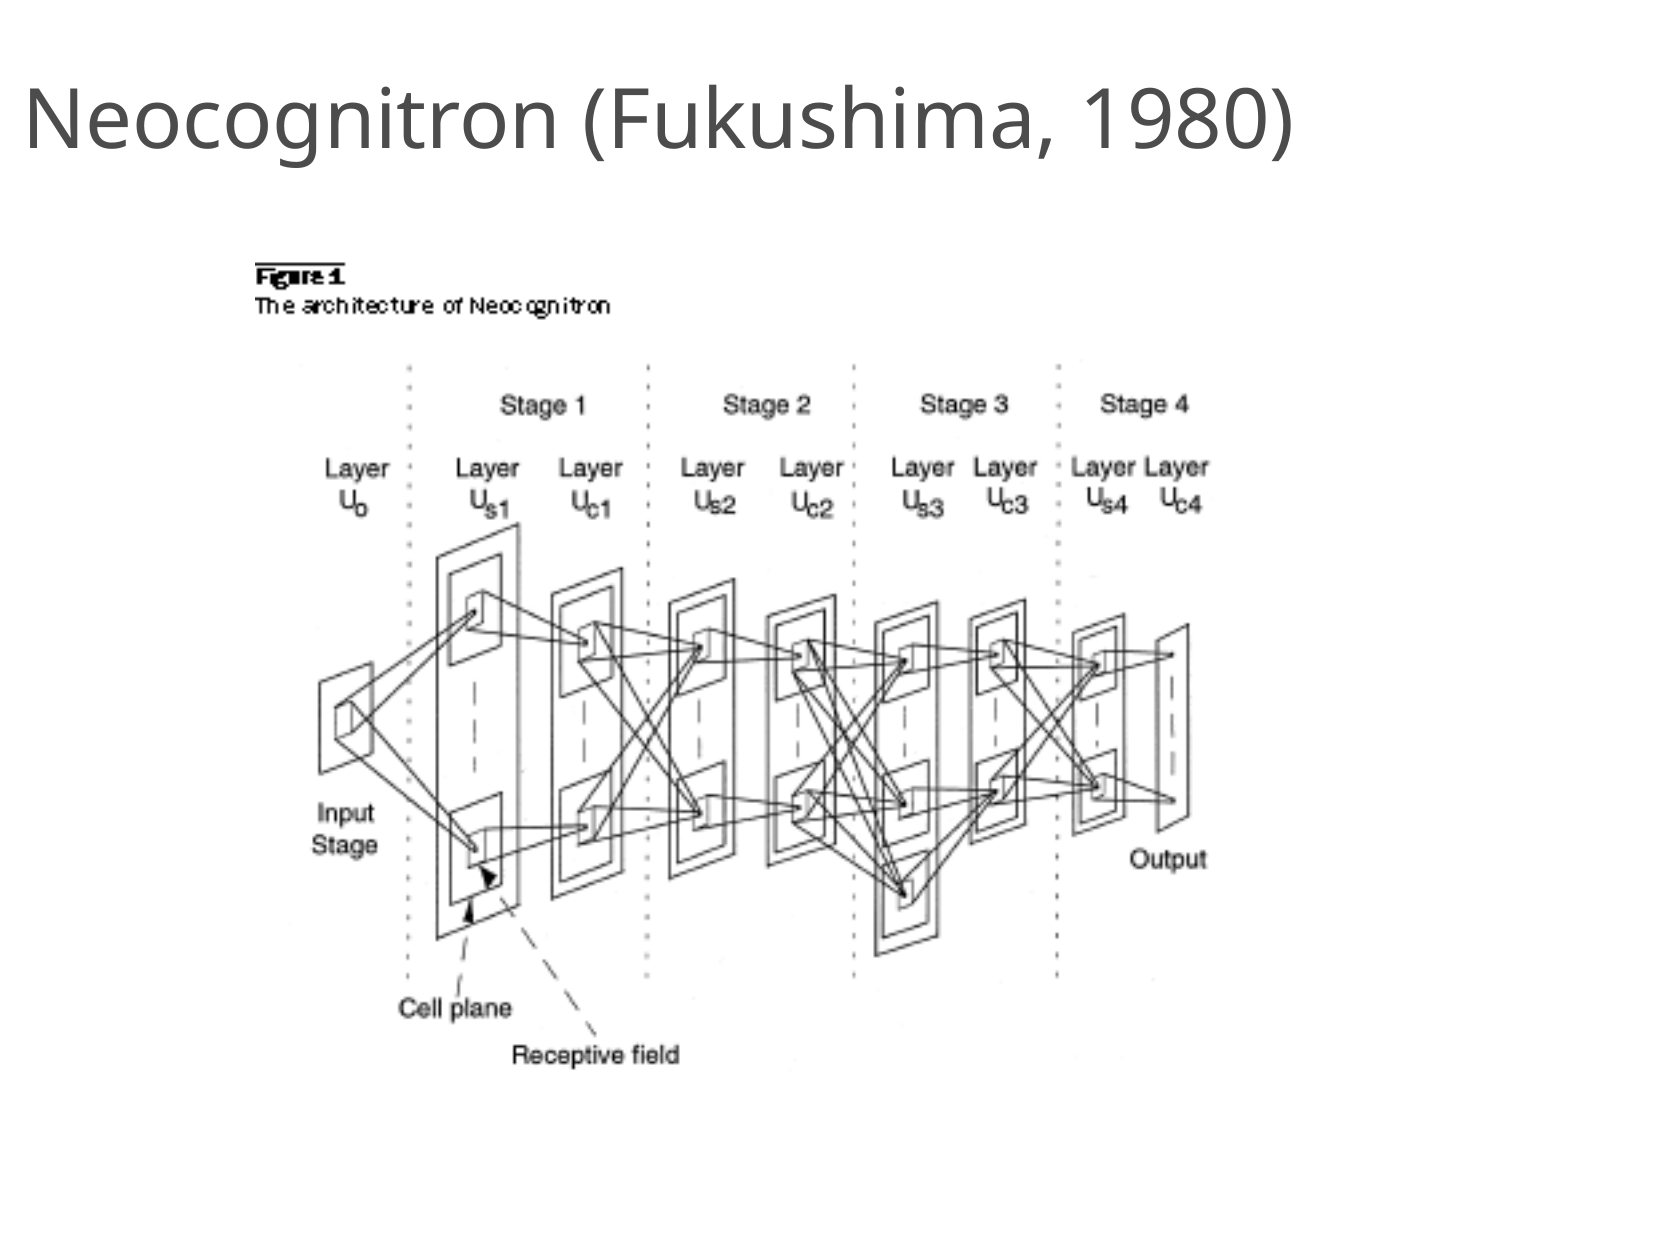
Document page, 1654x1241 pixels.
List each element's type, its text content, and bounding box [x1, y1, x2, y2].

title Neocognitron (Fukushima, 1980) [22, 19, 1654, 213]
picture [255, 261, 1313, 1086]
